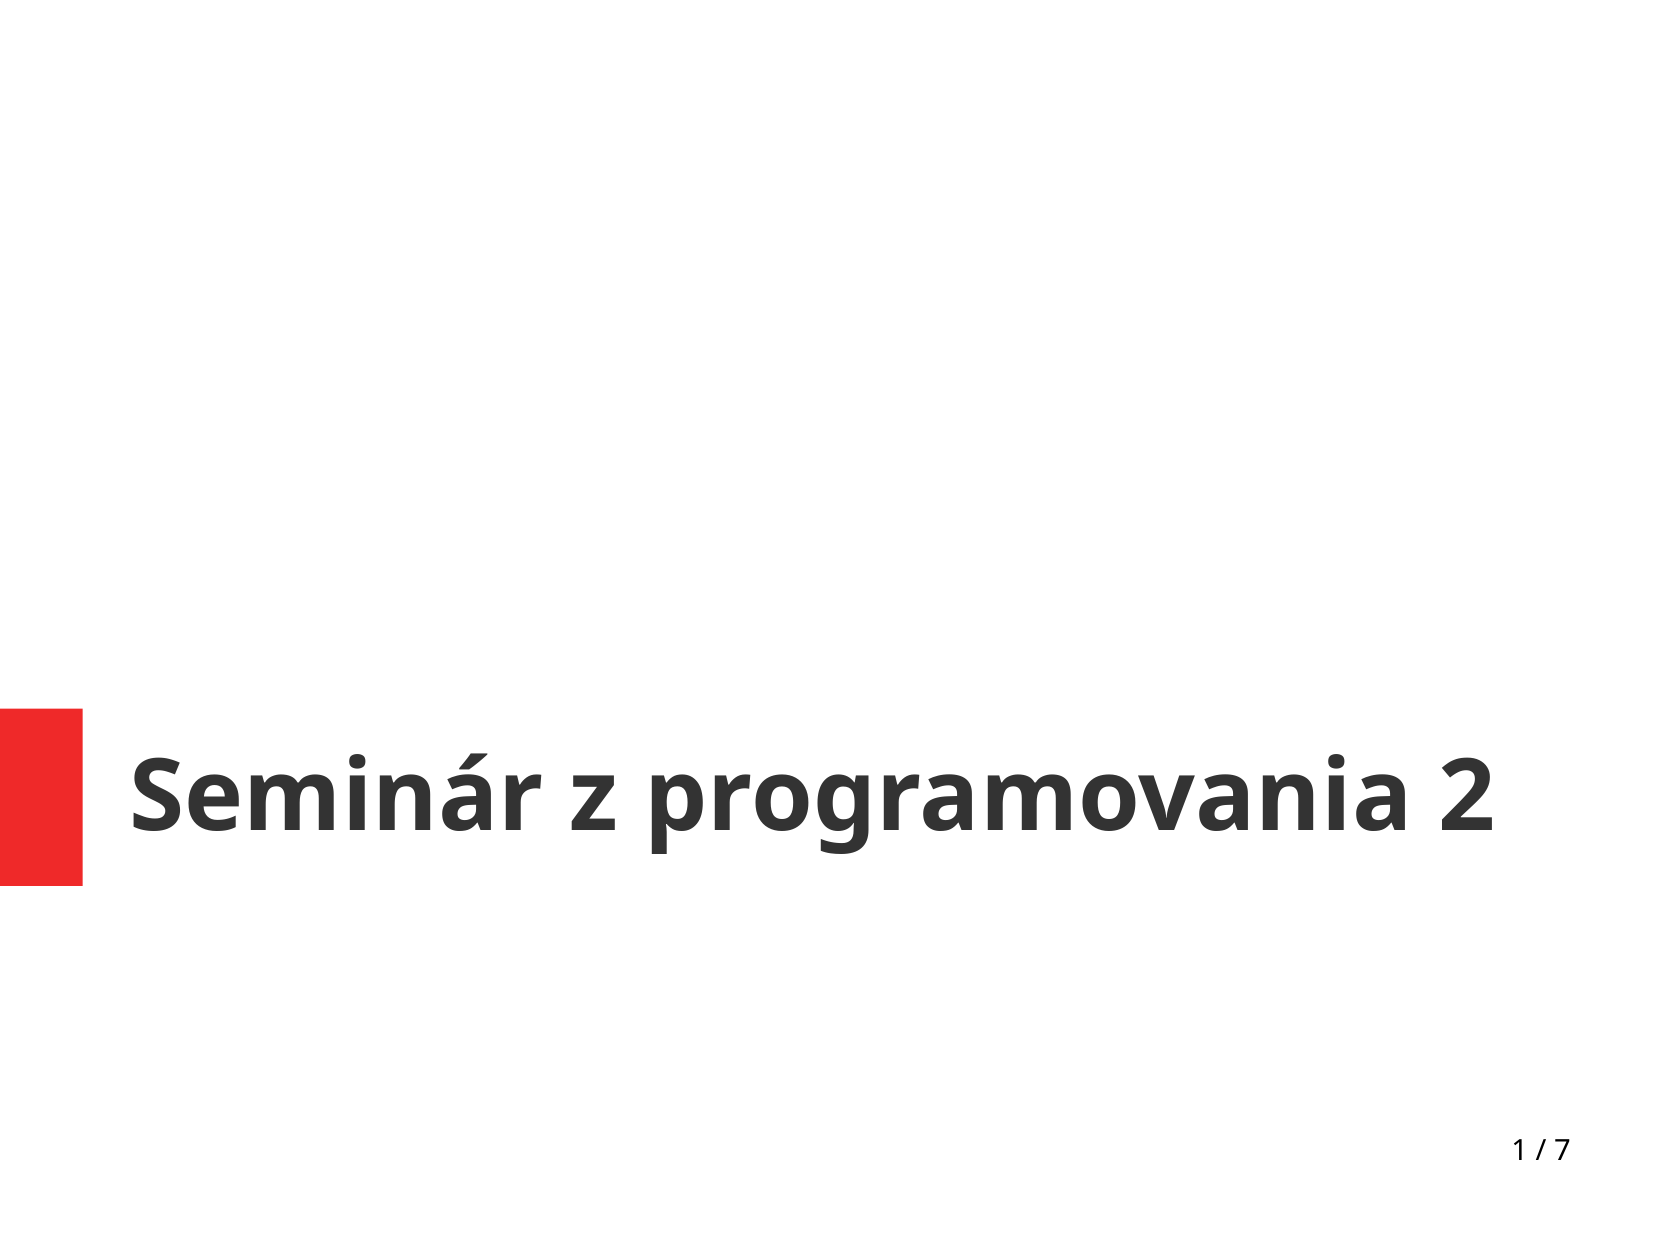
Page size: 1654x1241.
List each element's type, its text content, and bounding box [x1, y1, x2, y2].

title Seminár z programovania 2 [129, 655, 1536, 928]
